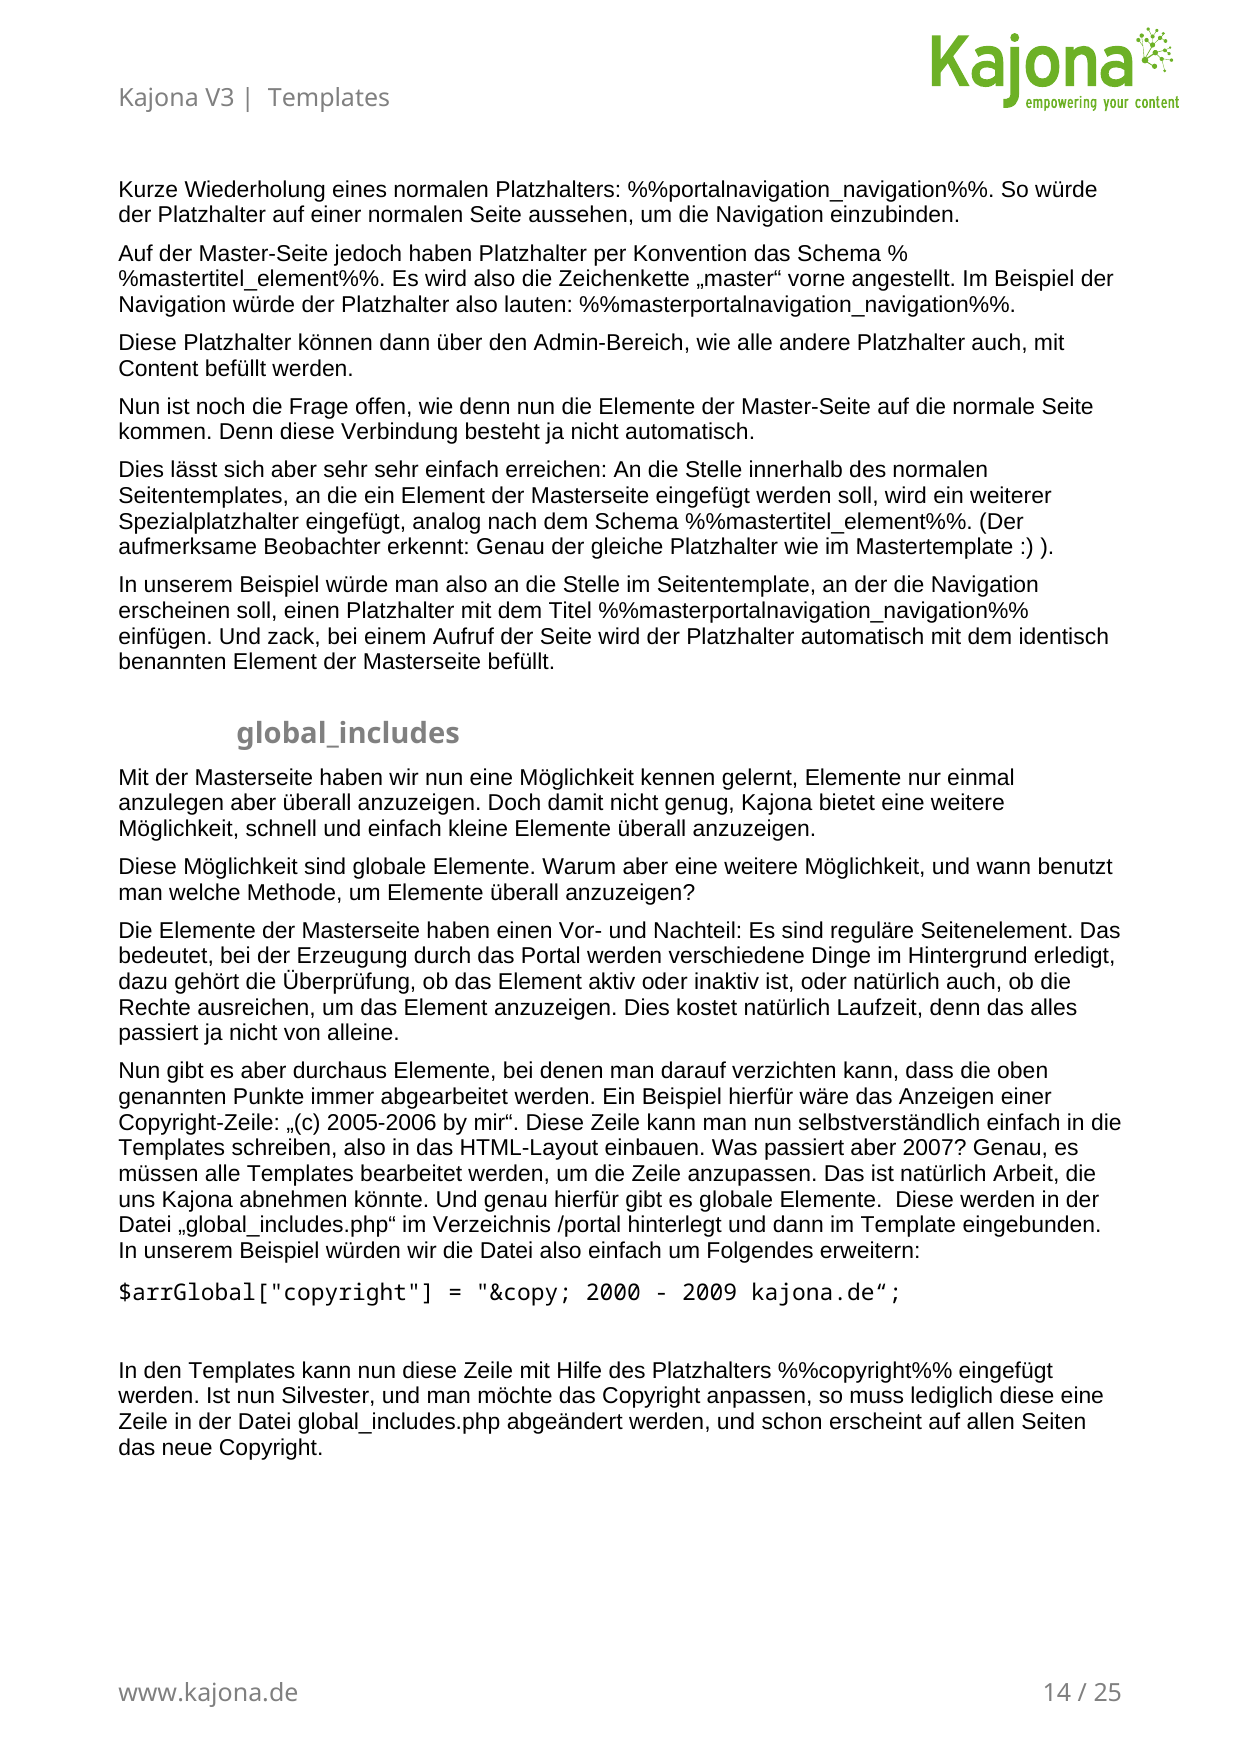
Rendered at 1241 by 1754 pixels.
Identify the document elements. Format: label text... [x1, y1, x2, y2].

text Mit der Masterseite haben wir nun eine Möglichkeit kennen gelernt, Elemente nur einmal anzulegen aber überall anzuzeigen. Doch damit nicht genug, Kajona bietet eine weitere Möglichkeit, schnell und einfach kleine Elemente überall anzuzeigen. [118, 764, 1122, 841]
text Dies lässt sich aber sehr sehr einfach erreichen: An die Stelle innerhalb des normalen Seitentemplates, an die ein Element der Masterseite eingefügt werden soll, wird ein weiterer Spezialplatzhalter eingefügt, analog nach dem Schema %%mastertitel_element%%. (Der aufmerksame Beobachter erkennt: Genau der gleiche Platzhalter wie im Mastertemplate :) ). [118, 457, 1122, 560]
text Nun gibt es aber durchaus Elemente, bei denen man darauf verzichten kann, dass die oben genannten Punkte immer abgearbeitet werden. Ein Beispiel hierfür wäre das Anzeigen einer Copyright-Zeile: „(c) 2005-2006 by mir“. Diese Zeile kann man nun selbstverständlich einfach in die Templates schreiben, also in das HTML-Layout einbauen. Was passiert aber 2007? Genau, es müssen alle Templates bearbeitet werden, um die Zeile anzupassen. Das ist natürlich Arbeit, die uns Kajona abnehmen könnte. Und genau hierfür gibt es globale Elemente. Diese werden in der Datei „global_includes.php“ im Verzeichnis /portal hinterlegt und dann im Template eingebunden. In unserem Beispiel würden wir die Datei also einfach um Folgendes erweitern: [118, 1058, 1122, 1263]
text In unserem Beispiel würde man also an die Stelle im Seitentemplate, an der die Navigation erscheinen soll, einen Platzhalter mit dem Titel %%masterportalnavigation_navigation%% einfügen. Und zack, bei einem Aufruf der Seite wird der Platzhalter automatisch mit dem identisch benannten Element der Masterseite befüllt. [118, 572, 1122, 675]
text $arrGlobal["copyright"] = "&copy; 2000 - 2009 kajona.de“; [118, 1276, 1122, 1307]
text In den Templates kann nun diese Zeile mit Hilfe des Platzhalters %%copyright%% eingefügt werden. Ist nun Silvester, und man möchte das Copyright anpassen, so muss lediglich diese eine Zeile in der Datei global_includes.php abgeändert werden, und schon erscheint auf allen Seiten das neue Copyright. [118, 1357, 1122, 1460]
text Kurze Wiederholung eines normalen Platzhalters: %%portalnavigation_navigation%%. So würde der Platzhalter auf einer normalen Seite aussehen, um die Navigation einzubinden. [118, 177, 1122, 228]
text Nun ist noch die Frage offen, wie denn nun die Elemente der Master-Seite auf die normale Seite kommen. Denn diese Verbindung besteht ja nicht automatisch. [118, 393, 1122, 445]
text Diese Platzhalter können dann über den Admin-Bereich, wie alle andere Platzhalter auch, mit Content befüllt werden. [118, 330, 1122, 381]
text Diese Möglichkeit sind globale Elemente. Warum aber eine weitere Möglichkeit, und wann benutzt man welche Methode, um Elemente überall anzuzeigen? [118, 854, 1122, 905]
subtitle global_includes [118, 712, 1122, 752]
text Auf der Master-Seite jedoch haben Platzhalter per Konvention das Schema %%mastertitel_element%%. Es wird also die Zeichenkette „master“ vorne angestellt. Im Beispiel der Navigation würde der Platzhalter also lauten: %%masterportalnavigation_navigation%%. [118, 240, 1122, 317]
text Die Elemente der Masterseite haben einen Vor- und Nachteil: Es sind reguläre Seitenelement. Das bedeutet, bei der Erzeugung durch das Portal werden verschiedene Dinge im Hintergrund erledigt, dazu gehört die Überprüfung, ob das Element aktiv oder inaktiv ist, oder natürlich auch, ob die Rechte ausreichen, um das Element anzuzeigen. Dies kostet natürlich Laufzeit, denn das alles passiert ja nicht von alleine. [118, 917, 1122, 1046]
